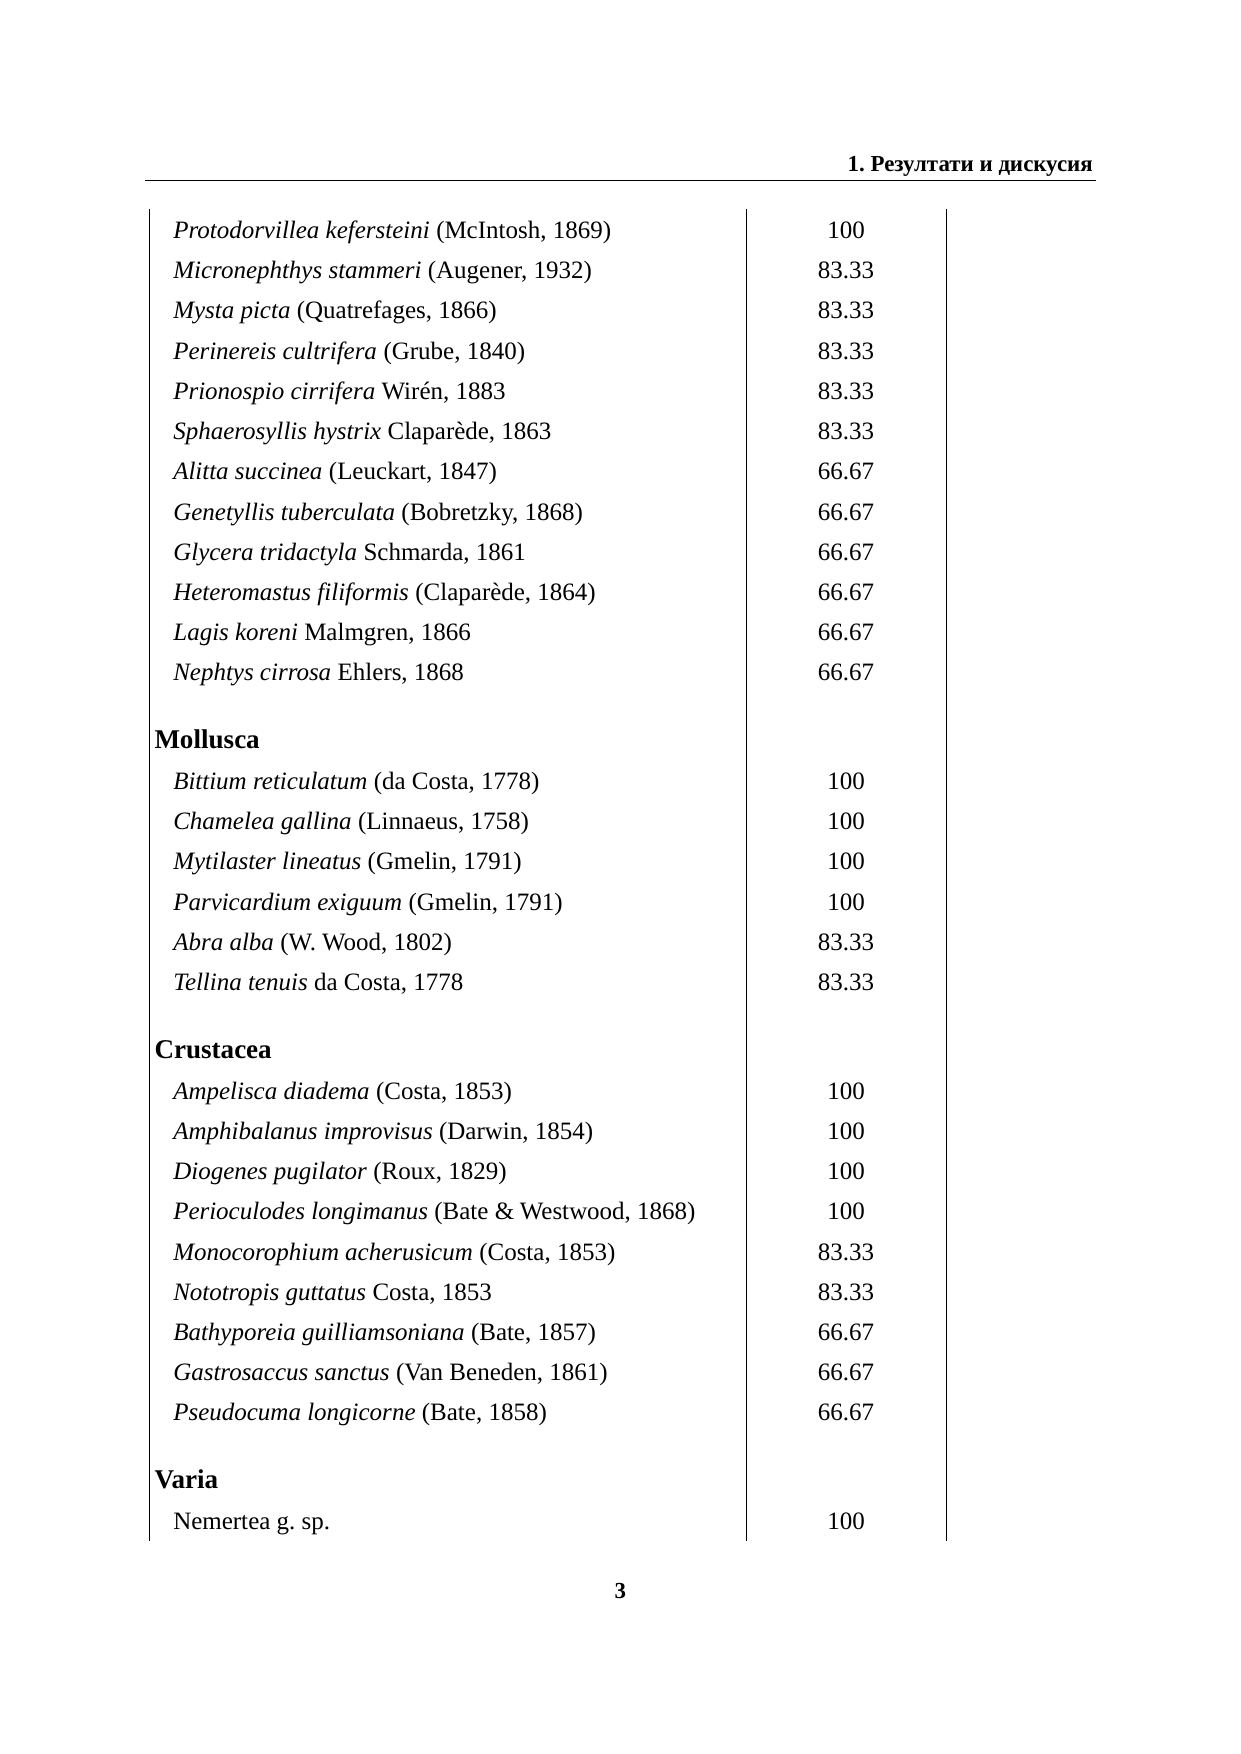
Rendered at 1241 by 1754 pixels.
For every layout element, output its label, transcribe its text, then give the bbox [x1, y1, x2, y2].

table_cell Gastrosaccus sanctus (Van Beneden, 1861) [150, 1351, 746, 1392]
table_cell Monocorophium acherusicum (Costa, 1853) [150, 1231, 746, 1271]
table_cell Genetyllis tuberculata (Bobretzky, 1868) [150, 491, 746, 531]
table_cell Heteromastus filiformis (Claparède, 1864) [150, 571, 746, 611]
table_cell 66.67 [747, 1351, 946, 1392]
table_cell 100 [747, 881, 946, 921]
table_cell [150, 1002, 746, 1027]
table_cell Glycera tridactyla Schmarda, 1861 [150, 531, 746, 571]
table_cell 83.33 [747, 1231, 946, 1271]
table_cell 83.33 [747, 370, 946, 410]
table_cell 83.33 [747, 410, 946, 451]
table_cell Perinereis cultrifera (Grube, 1840) [150, 330, 746, 370]
table_cell 100 [747, 1500, 946, 1541]
table_cell 83.33 [747, 290, 946, 330]
table_cell 83.33 [747, 250, 946, 290]
table_cell Lagis koreni Malmgren, 1866 [150, 611, 746, 652]
table_cell 66.67 [747, 451, 946, 491]
table_cell Ampelisca diadema (Costa, 1853) [150, 1070, 746, 1110]
table_cell [747, 718, 946, 760]
table_cell Parvicardium exiguum (Gmelin, 1791) [150, 881, 746, 921]
table_cell Alitta succinea (Leuckart, 1847) [150, 451, 746, 491]
table_cell 66.67 [747, 652, 946, 692]
table_cell 100 [747, 1110, 946, 1150]
table_cell 66.67 [747, 611, 946, 652]
table_cell 83.33 [747, 1271, 946, 1311]
table_cell 100 [747, 841, 946, 881]
table_cell Mollusca [150, 718, 746, 760]
table_cell [150, 692, 746, 718]
table_cell 66.67 [747, 491, 946, 531]
table_cell 83.33 [747, 330, 946, 370]
table_cell 83.33 [747, 961, 946, 1002]
table_cell [747, 1458, 946, 1500]
table_cell [150, 1432, 746, 1458]
table_cell [747, 1028, 946, 1070]
table_cell Nephtys cirrosa Ehlers, 1868 [150, 652, 746, 692]
table_cell 100 [747, 801, 946, 841]
table_cell 66.67 [747, 1311, 946, 1351]
table_cell 100 [747, 760, 946, 801]
table_cell Varia [150, 1458, 746, 1500]
table_cell 100 [747, 1191, 946, 1231]
table_cell 66.67 [747, 1392, 946, 1432]
table_cell [747, 1002, 946, 1027]
table_cell Mysta picta (Quatrefages, 1866) [150, 290, 746, 330]
table_cell 66.67 [747, 571, 946, 611]
table_cell 100 [747, 1150, 946, 1191]
table_cell Bittium reticulatum (da Costa, 1778) [150, 760, 746, 801]
table_cell Nemertea g. sp. [150, 1500, 746, 1541]
table_cell 100 [747, 209, 946, 249]
table_cell Pseudocuma longicorne (Bate, 1858) [150, 1392, 746, 1432]
table_cell Diogenes pugilator (Roux, 1829) [150, 1150, 746, 1191]
table_cell Bathyporeia guilliamsoniana (Bate, 1857) [150, 1311, 746, 1351]
table_cell Nototropis guttatus Costa, 1853 [150, 1271, 746, 1311]
table_cell Amphibalanus improvisus (Darwin, 1854) [150, 1110, 746, 1150]
table_cell Crustacea [150, 1028, 746, 1070]
table_cell Mytilaster lineatus (Gmelin, 1791) [150, 841, 746, 881]
table_cell Sphaerosyllis hystrix Claparède, 1863 [150, 410, 746, 451]
table_cell [747, 692, 946, 718]
table_cell 83.33 [747, 921, 946, 961]
table_cell Micronephthys stammeri (Augener, 1932) [150, 250, 746, 290]
table_cell 66.67 [747, 531, 946, 571]
table_cell 100 [747, 1070, 946, 1110]
table_cell Tellina tenuis da Costa, 1778 [150, 961, 746, 1002]
table_cell Protodorvillea kefersteini (McIntosh, 1869) [150, 209, 746, 249]
table_cell Prionospio cirrifera Wirén, 1883 [150, 370, 746, 410]
table_cell [747, 1432, 946, 1458]
table_cell Abra alba (W. Wood, 1802) [150, 921, 746, 961]
table_cell Perioculodes longimanus (Bate & Westwood, 1868) [150, 1191, 746, 1231]
table_cell Chamelea gallina (Linnaeus, 1758) [150, 801, 746, 841]
